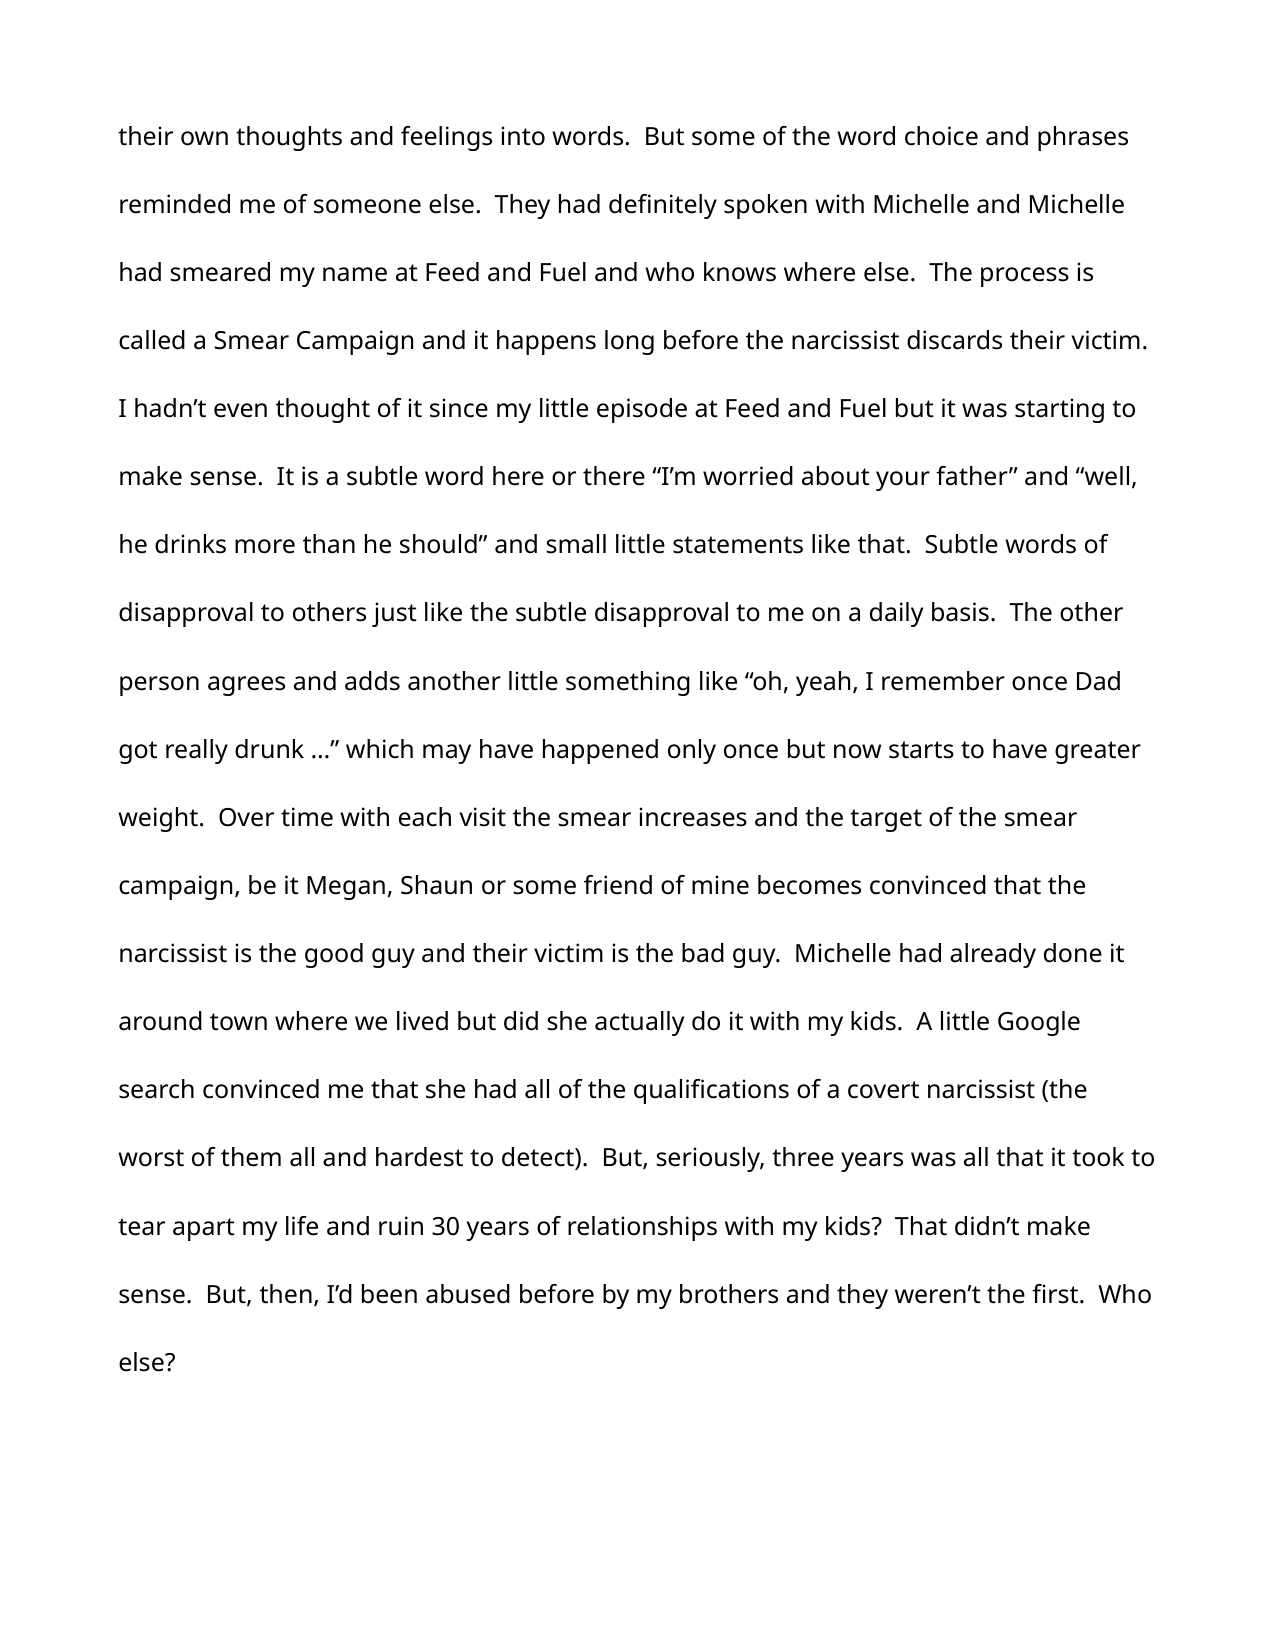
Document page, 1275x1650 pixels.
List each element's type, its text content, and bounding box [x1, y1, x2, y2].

text their own thoughts and feelings into words. But some of the word choice and phrases reminded me of someone else. They had definitely spoken with Michelle and Michelle had smeared my name at Feed and Fuel and who knows where else. The process is called a Smear Campaign and it happens long before the narcissist discards their victim. I hadn’t even thought of it since my little episode at Feed and Fuel but it was starting to make sense. It is a subtle word here or there “I’m worried about your father” and “well, he drinks more than he should” and small little statements like that. Subtle words of disapproval to others just like the subtle disapproval to me on a daily basis. The other person agrees and adds another little something like “oh, yeah, I remember once Dad got really drunk …” which may have happened only once but now starts to have greater weight. Over time with each visit the smear increases and the target of the smear campaign, be it Megan, Shaun or some friend of mine becomes convinced that the narcissist is the good guy and their victim is the bad guy. Michelle had already done it around town where we lived but did she actually do it with my kids. A little Google search convinced me that she had all of the qualifications of a covert narcissist (the worst of them all and hardest to detect). But, seriously, three years was all that it took to tear apart my life and ruin 30 years of relationships with my kids? That didn’t make sense. But, then, I’d been abused before by my brothers and they weren’t the first. Who else? [118, 118, 1157, 1378]
